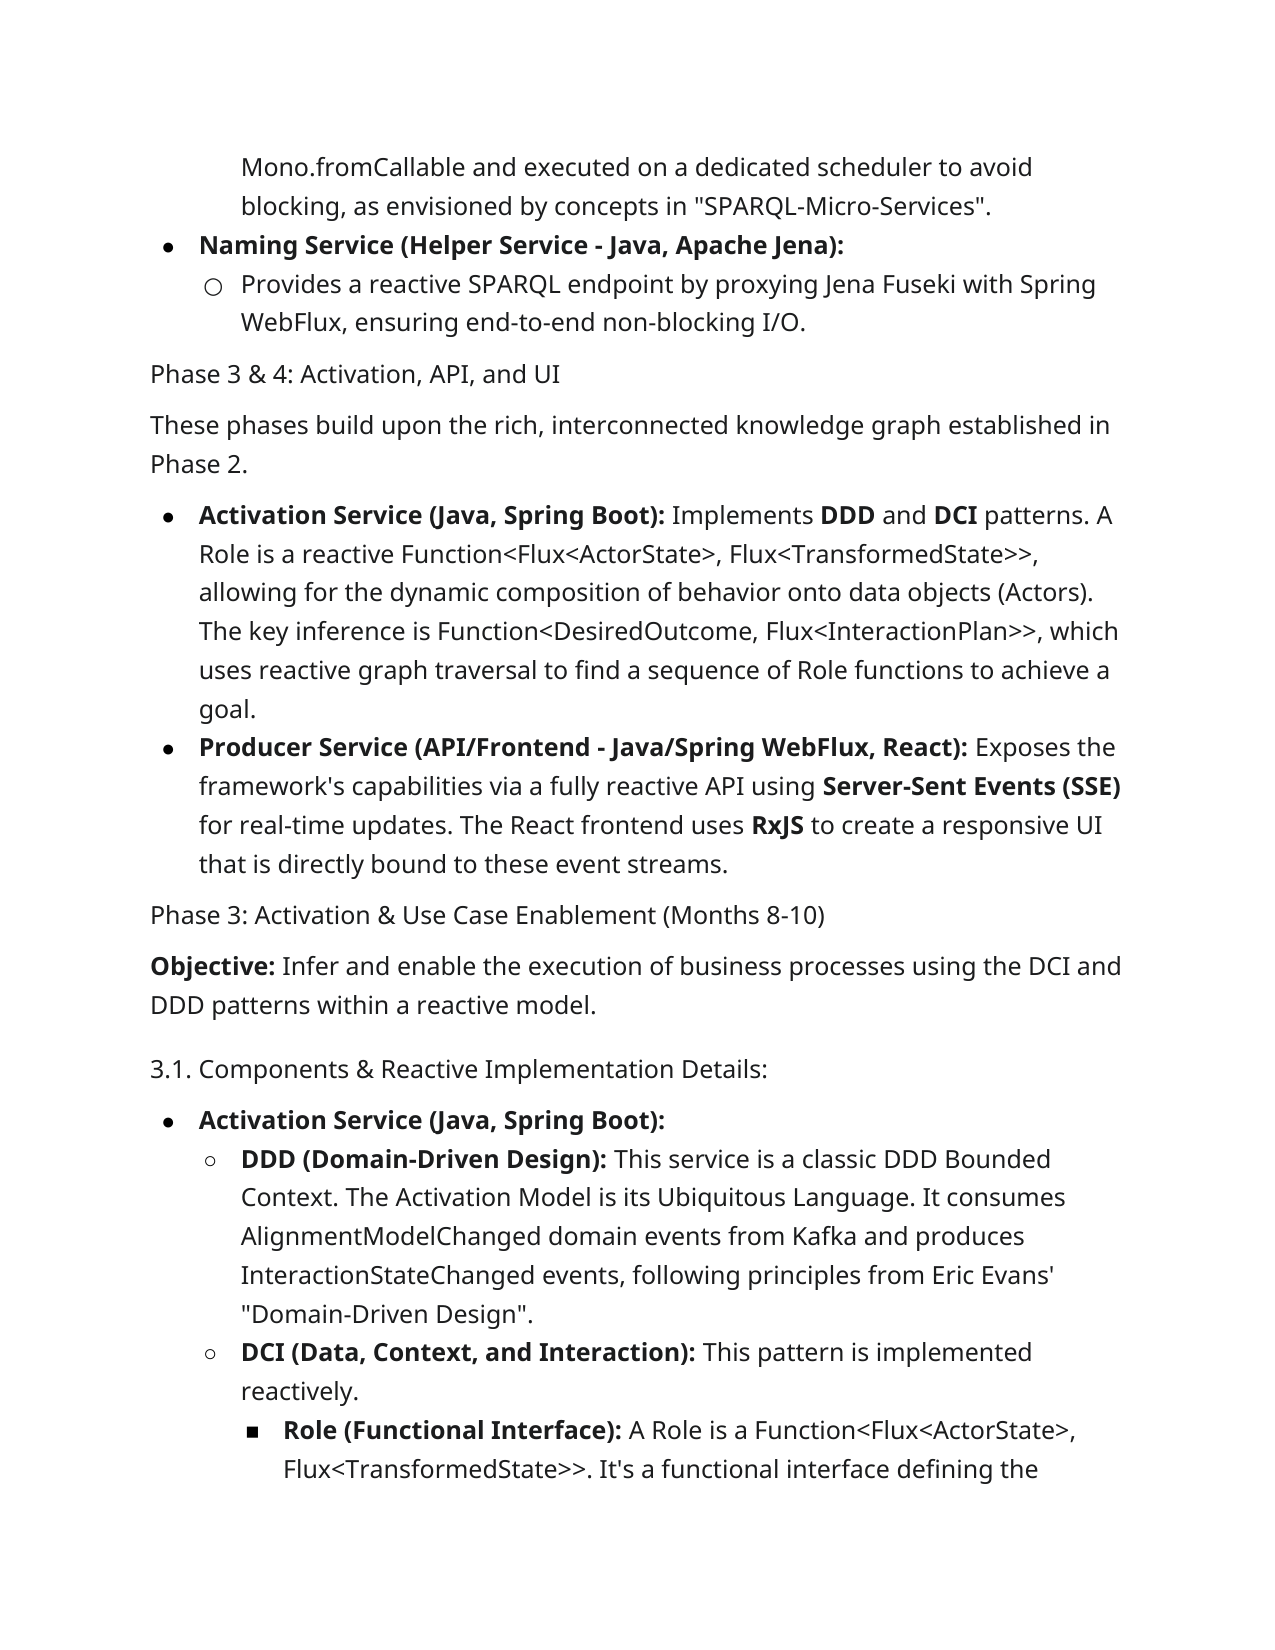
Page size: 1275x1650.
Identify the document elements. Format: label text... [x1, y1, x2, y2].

list Naming Service (Helper Service - Java, Apache Jena): [161, 227, 1125, 262]
list Role (Functional Interface): A Role is a Function<Flux<ActorState>, Flux<TransformedState>>. It's a functional interface defining the [245, 1412, 1125, 1485]
subtitle Phase 3 & 4: Activation, API, and UI [150, 356, 1125, 390]
list Mono.fromCallable and executed on a dedicated scheduler to avoid blocking, as envisioned by concepts in "SPARQL-Micro-Services". [203, 150, 1125, 223]
list Activation Service (Java, Spring Boot): Implements DDD and DCI patterns. A Role is a reactive Function<Flux<ActorState>, Flux<TransformedState>>, allowing for the dynamic composition of behavior onto data objects (Actors). The key inference is Function<DesiredOutcome, Flux<InteractionPlan>>, which uses reactive graph traversal to find a sequence of Role functions to achieve a goal. [161, 497, 1125, 725]
subtitle 3.1. Components & Reactive Implementation Details: [150, 1051, 1125, 1085]
subtitle Phase 3: Activation & Use Case Enablement (Months 8-10) [150, 897, 1125, 932]
text Objective: Infer and enable the execution of business processes using the DCI and DDD patterns within a reactive model. [150, 949, 1125, 1022]
list DCI (Data, Context, and Interaction): This pattern is implemented reactively. [203, 1335, 1125, 1408]
list Activation Service (Java, Spring Boot): [161, 1102, 1125, 1137]
text These phases build upon the rich, interconnected knowledge graph established in Phase 2. [150, 407, 1125, 480]
list Producer Service (API/Frontend - Java/Spring WebFlux, React): Exposes the framework's capabilities via a fully reactive API using Server-Sent Events (SSE) for real-time updates. The React frontend uses RxJS to create a responsive UI that is directly bound to these event streams. [161, 730, 1125, 880]
list DDD (Domain-Driven Design): This service is a classic DDD Bounded Context. The Activation Model is its Ubiquitous Language. It consumes AlignmentModelChanged domain events from Kafka and produces InteractionStateChanged events, following principles from Eric Evans' "Domain-Driven Design". [203, 1141, 1125, 1330]
list Provides a reactive SPARQL endpoint by proxying Jena Fuseki with Spring WebFlux, ensuring end-to-end non-blocking I/O. [203, 266, 1125, 339]
